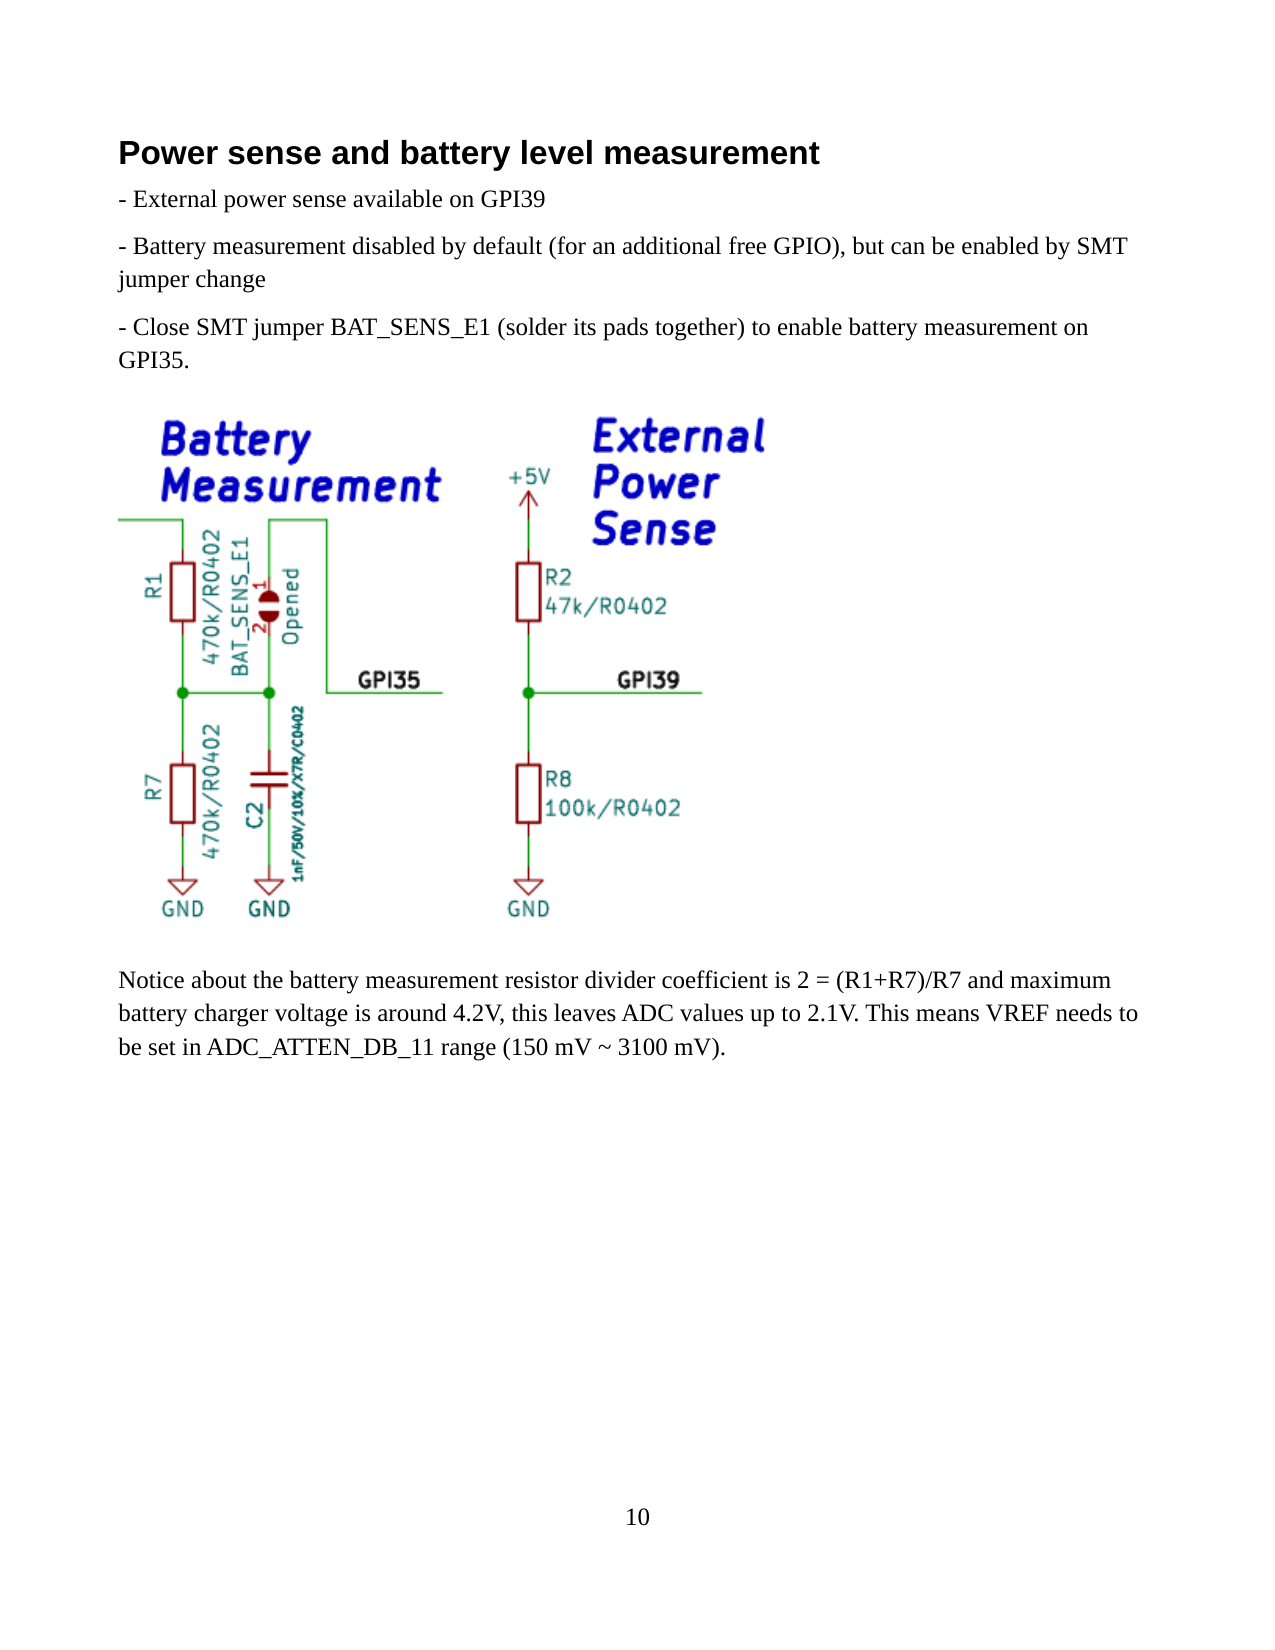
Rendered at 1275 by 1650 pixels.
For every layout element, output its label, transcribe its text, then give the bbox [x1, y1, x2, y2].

text - External power sense available on GPI39 [118, 184, 1157, 212]
text - Battery measurement disabled by default (for an additional free GPIO), but can be enabled by SMT jumper change [118, 231, 1157, 293]
text - Close SMT jumper BAT_SENS_E1 (solder its pads together) to enable battery measurement on GPI35. [118, 312, 1157, 374]
text Notice about the battery measurement resistor divider coefficient is 2 = (R1+R7)/R7 and maximum battery charger voltage is around 4.2V, this leaves ADC values up to 2.1V. This means VREF needs to be set in ADC_ATTEN_DB_11 range (150 mV ~ 3100 mV). [118, 962, 1157, 1060]
subtitle Power sense and battery level measurement [118, 133, 1157, 171]
picture [118, 392, 779, 962]
